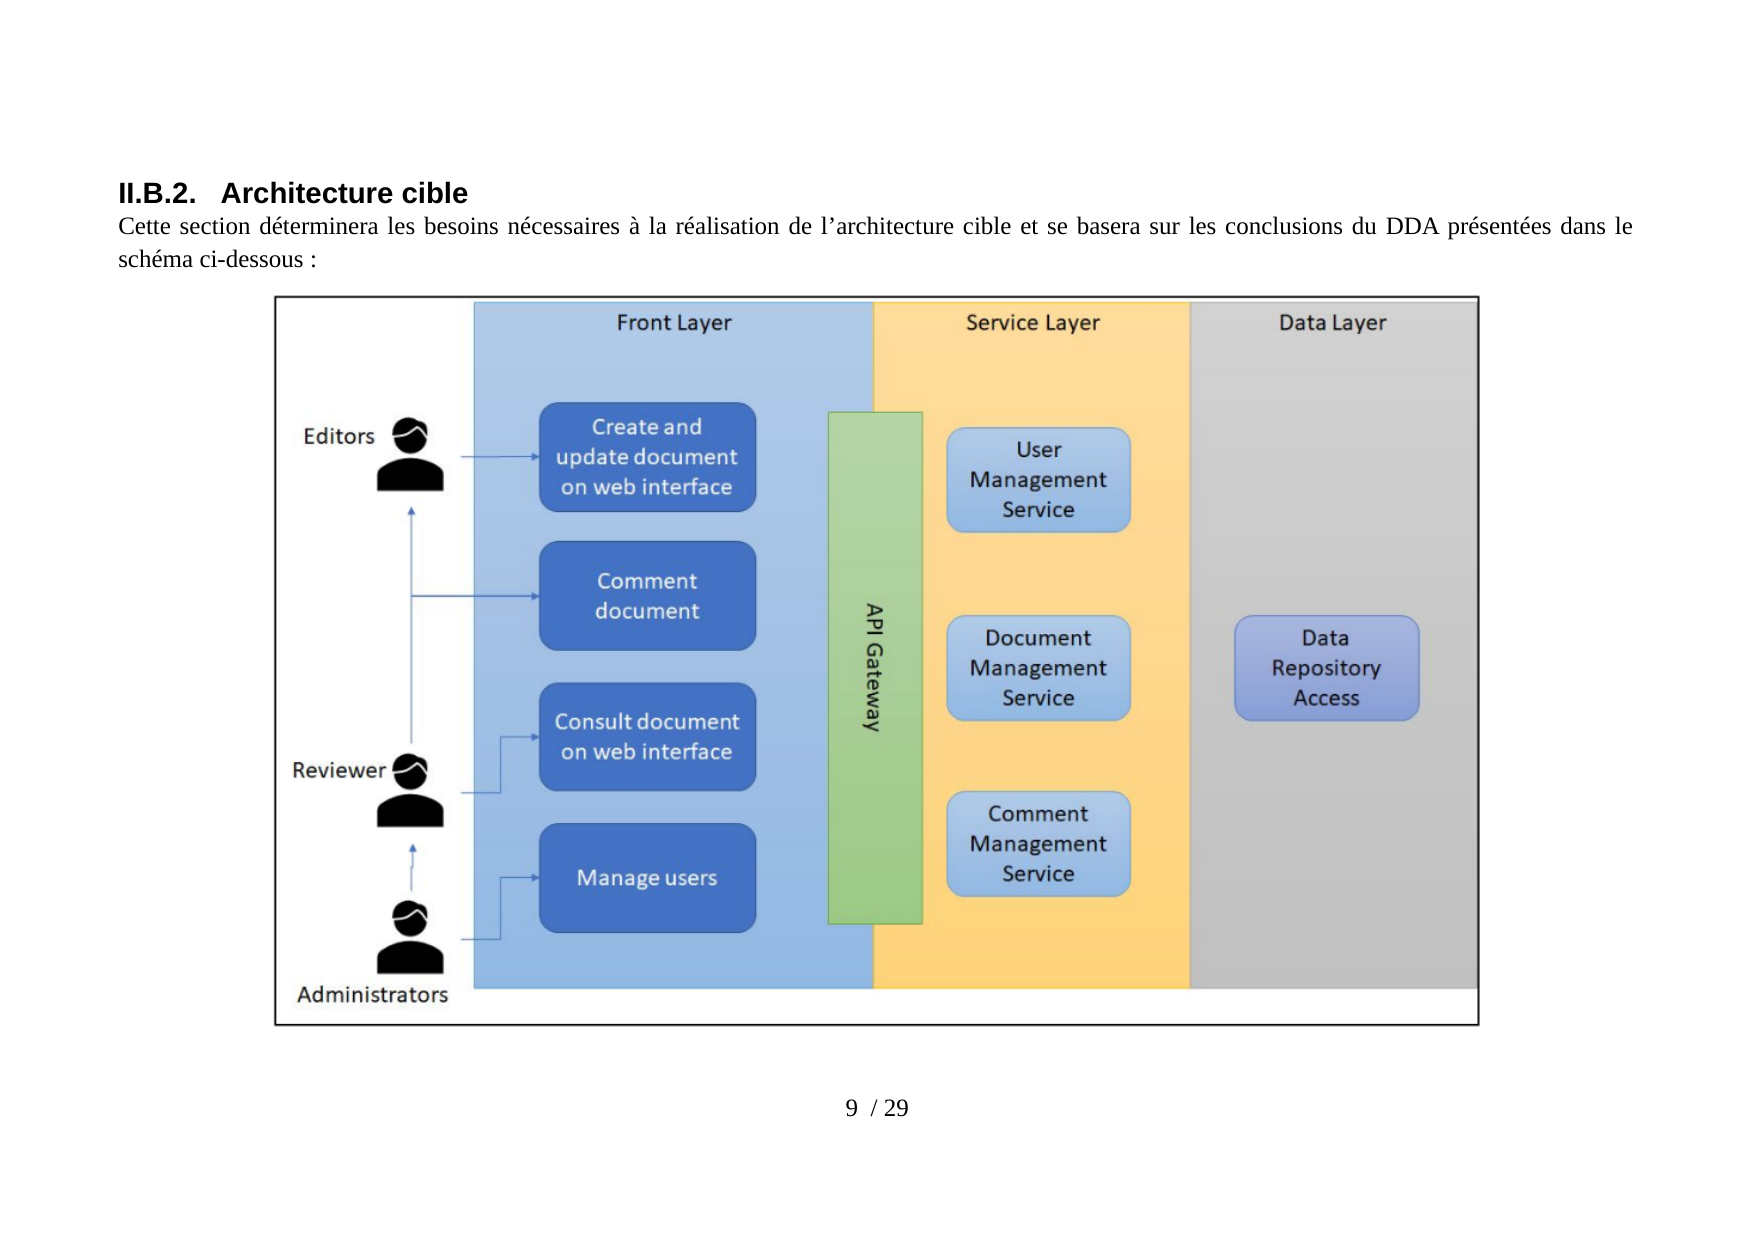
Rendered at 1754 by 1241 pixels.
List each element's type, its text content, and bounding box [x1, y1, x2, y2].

picture [268, 291, 1486, 1036]
text Cette section déterminera les besoins nécessaires à la réalisation de l’architecture cible et se basera sur les conclusions du DDA présentées dans le schéma ci-dessous : [118, 211, 1636, 272]
subtitle Architecture cible [118, 176, 1636, 210]
